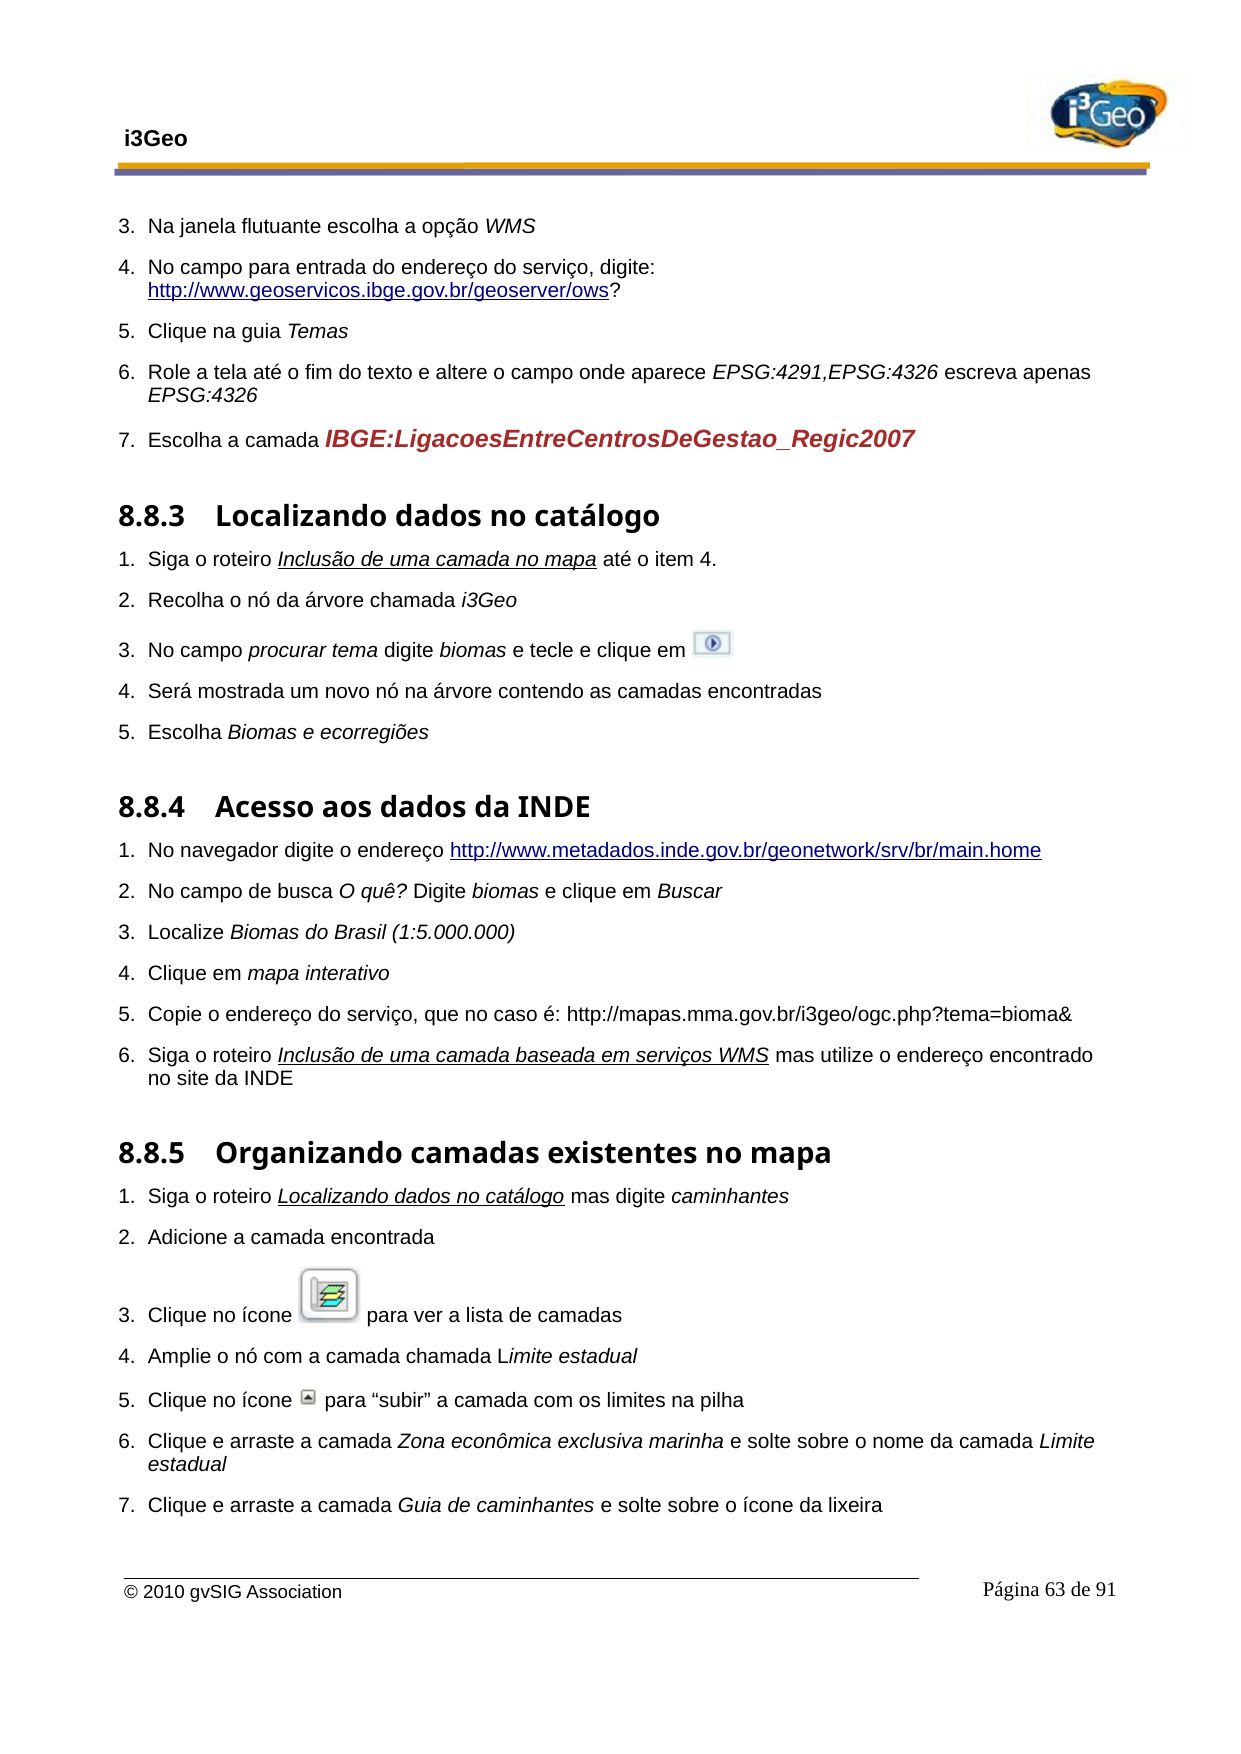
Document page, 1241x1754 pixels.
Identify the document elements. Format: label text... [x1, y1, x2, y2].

list Localize Biomas do Brasil (1:5.000.000) [118, 921, 1122, 944]
list Será mostrada um novo nó na árvore contendo as camadas encontradas [118, 679, 1122, 703]
list Recolha o nó da árvore chamada i3Geo [118, 588, 1122, 612]
list Clique no ícone para “subir” a camada com os limites na pilha [118, 1386, 1122, 1412]
list Adicione a camada encontrada [118, 1226, 1122, 1249]
list Escolha a camada IBGE:LigacoesEntreCentrosDeGestao_Regic2007 [118, 425, 1122, 453]
list Copie o endereço do serviço, que no caso é: http://mapas.mma.gov.br/i3geo/ogc.php?tema=bioma& [118, 1002, 1122, 1026]
list Escolha Biomas e ecorregiões [118, 721, 1122, 744]
list No campo de busca O quê? Digite biomas e clique em Buscar [118, 879, 1122, 903]
list Clique e arraste a camada Guia de caminhantes e solte sobre o ícone da lixeira [118, 1494, 1122, 1517]
list Amplie o nó com a camada chamada Limite estadual [118, 1345, 1122, 1368]
list Role a tela até o fim do texto e altere o campo onde aparece EPSG:4291,EPSG:4326 escreva apenas EPSG:4326 [118, 361, 1122, 407]
picture [298, 1266, 361, 1323]
list Siga o roteiro Inclusão de uma camada no mapa até o item 4. [118, 547, 1122, 571]
picture [298, 1385, 319, 1408]
list No campo para entrada do endereço do serviço, digite: http://www.geoservicos.ibge.gov.br/geoserver/ows? [118, 255, 1122, 302]
list Clique na guia Temas [118, 319, 1122, 343]
picture [691, 629, 734, 658]
list No campo procurar tema digite biomas e tecle e clique em [118, 629, 1122, 662]
subtitle Organizando camadas existentes no mapa [118, 1132, 1122, 1172]
picture [1025, 74, 1191, 151]
list Clique e arraste a camada Zona econômica exclusiva marinha e solte sobre o nome da camada Limite estadual [118, 1430, 1122, 1476]
list Na janela flutuante escolha a opção WMS [118, 214, 1122, 238]
subtitle Localizando dados no catálogo [118, 495, 1122, 535]
subtitle Acesso aos dados da INDE [118, 786, 1122, 826]
list Clique no ícone para ver a lista de camadas [118, 1301, 1122, 1327]
list Siga o roteiro Localizando dados no catálogo mas digite caminhantes [118, 1185, 1122, 1208]
list Clique em mapa interativo [118, 961, 1122, 985]
list Siga o roteiro Inclusão de uma camada baseada em serviços WMS mas utilize o endereço encontrado no site da INDE [118, 1043, 1122, 1090]
list No navegador digite o endereço http://www.metadados.inde.gov.br/geonetwork/srv/br/main.home [118, 839, 1122, 862]
